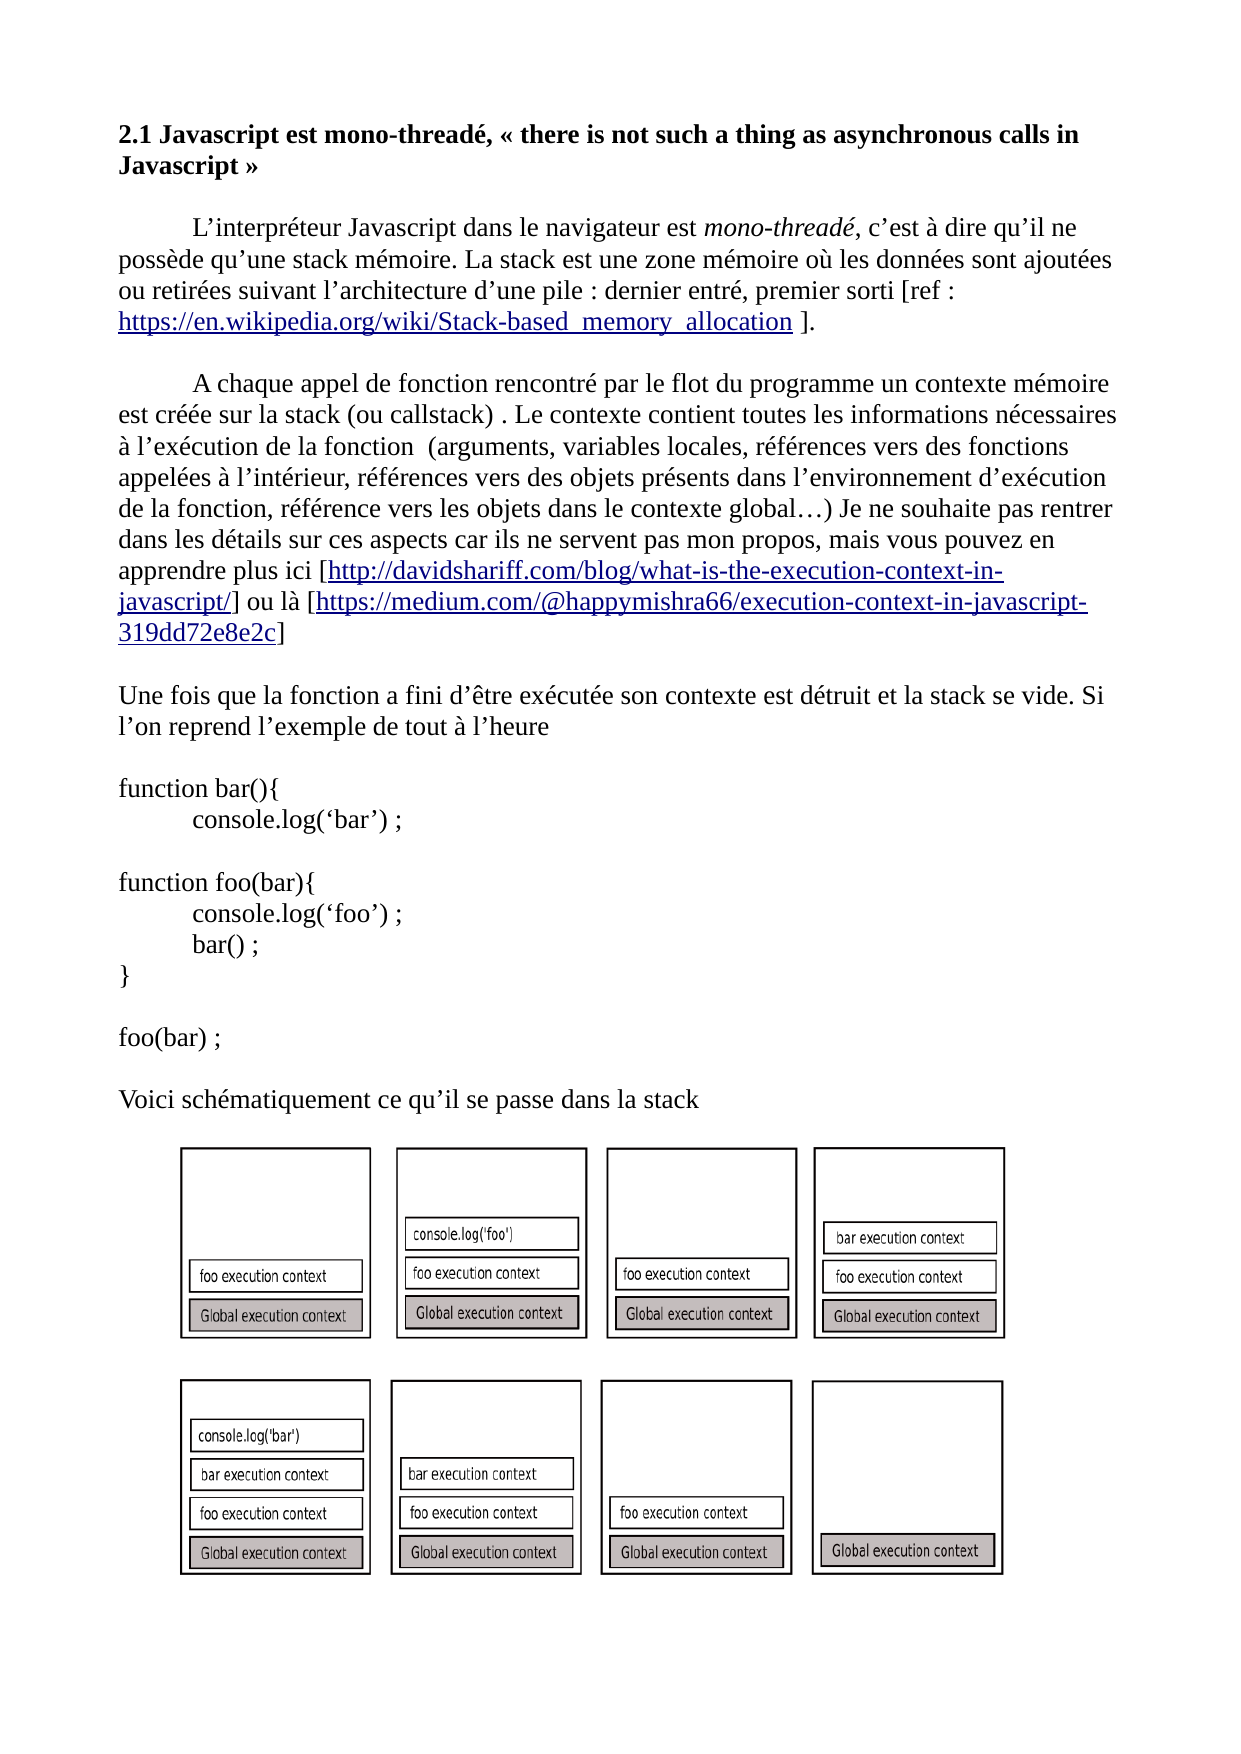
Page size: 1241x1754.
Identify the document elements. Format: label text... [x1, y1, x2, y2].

text console.log(‘bar’) ; [118, 803, 1122, 834]
text foo(bar) ; [118, 1021, 1122, 1052]
text Une fois que la fonction a fini d’être exécutée son contexte est détruit et la stack se vide. Si l’on reprend l’exemple de tout à l’heure [118, 679, 1122, 741]
text L’interpréteur Javascript dans le navigateur est mono-threadé, c’est à dire qu’il ne possède qu’une stack mémoire. La stack est une zone mémoire où les données sont ajoutées ou retirées suivant l’architecture d’une pile : dernier entré, premier sorti [ref : https://en.wikipedia.org/wiki/Stack-based_memory_allocation ]. [118, 212, 1122, 336]
text console.log(‘foo’) ; [118, 897, 1122, 928]
text } [118, 959, 1122, 990]
text Voici schématiquement ce qu’il se passe dans la stack [118, 1084, 1122, 1115]
text bar() ; [118, 928, 1122, 959]
text function foo(bar){ [118, 866, 1122, 897]
text function bar(){ [118, 772, 1122, 803]
text 2.1 Javascript est mono-threadé, « there is not such a thing as asynchronous calls in Javascript » [118, 118, 1122, 180]
picture [167, 1128, 1023, 1585]
text A chaque appel de fonction rencontré par le flot du programme un contexte mémoire est créée sur la stack (ou callstack) . Le contexte contient toutes les informations nécessaires à l’exécution de la fonction (arguments, variables locales, références vers des fonctions appelées à l’intérieur, références vers des objets présents dans l’environnement d’exécution de la fonction, référence vers les objets dans le contexte global…) Je ne souhaite pas rentrer dans les détails sur ces aspects car ils ne servent pas mon propos, mais vous pouvez en apprendre plus ici [http://davidshariff.com/blog/what-is-the-execution-context-in-javascript/] ou là [https://medium.com/@happymishra66/execution-context-in-javascript-319dd72e8e2c] [118, 367, 1122, 648]
